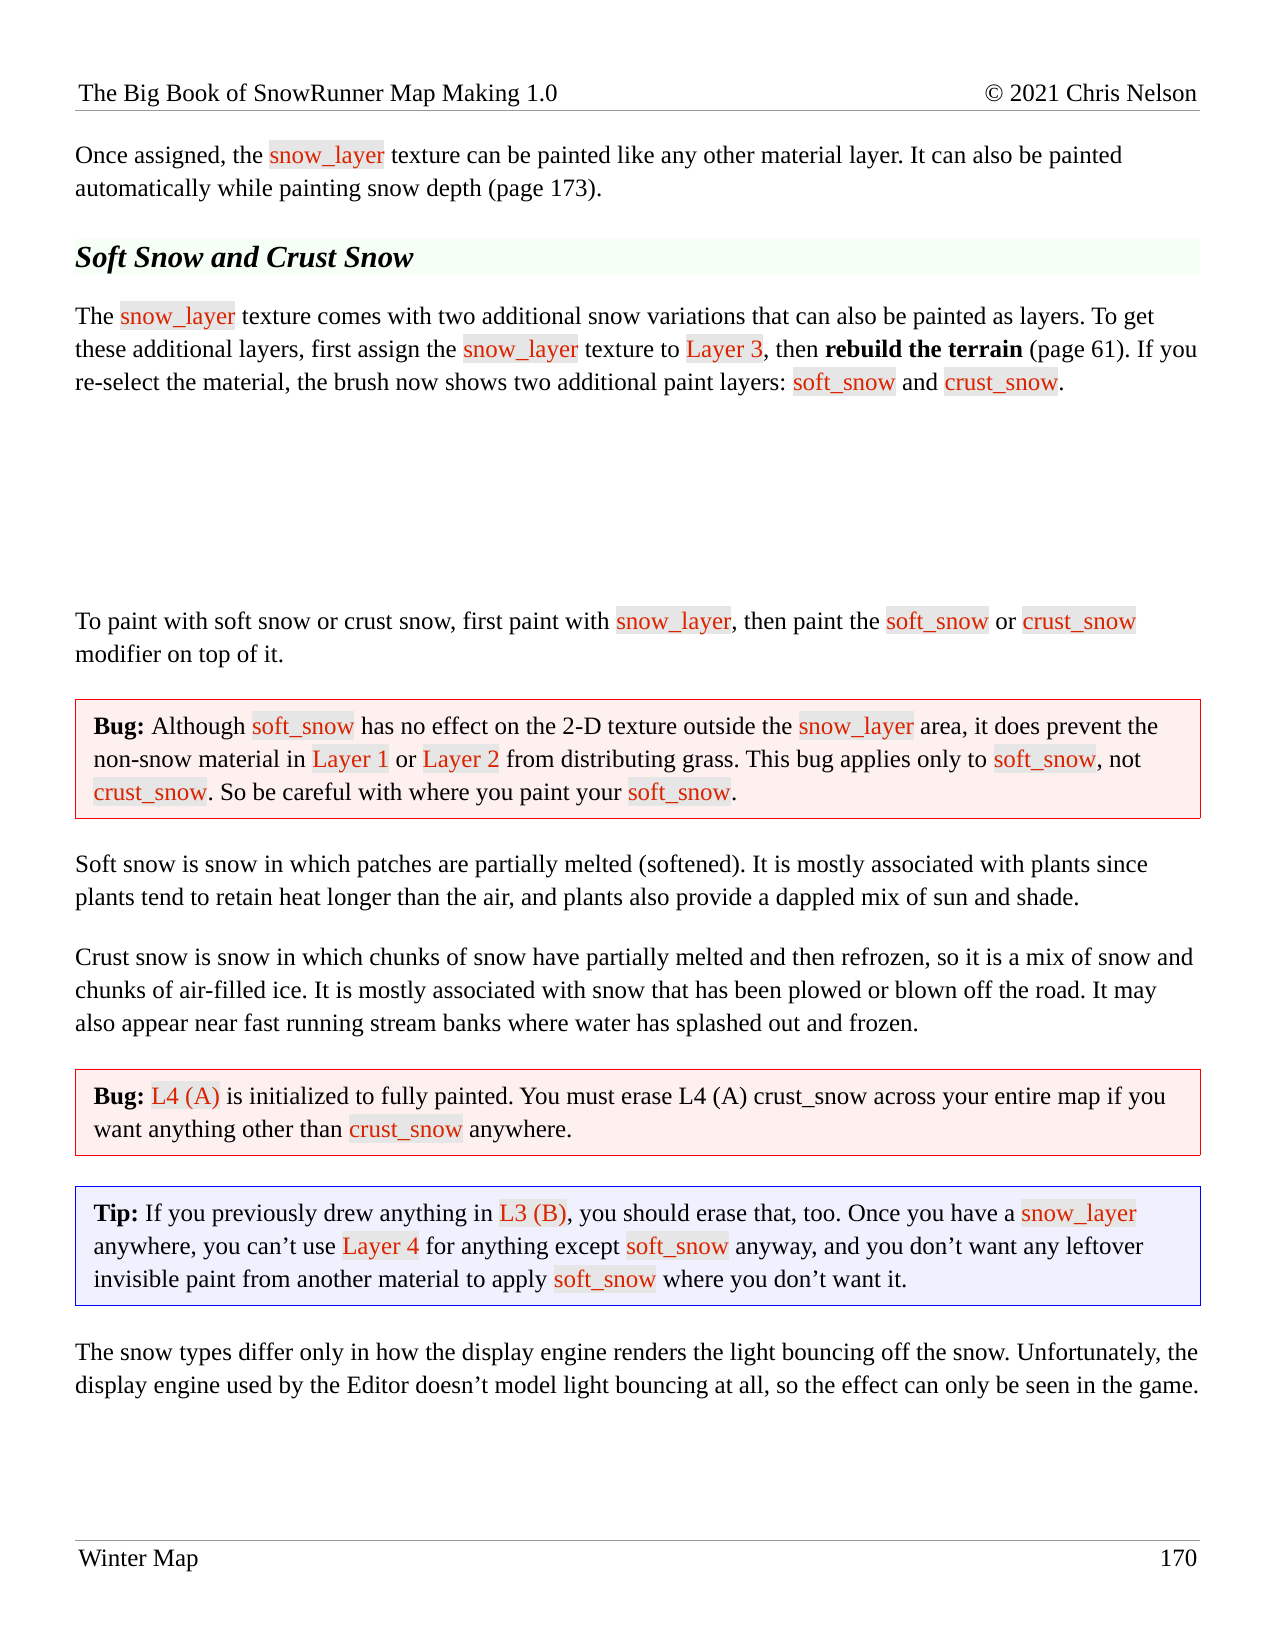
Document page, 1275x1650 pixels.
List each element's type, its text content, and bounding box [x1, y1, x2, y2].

list L4 (A) is initialized to fully painted. You must erase L4 (A) crust_snow across your entire map if you want anything other than crust_snow anywhere. [76, 1070, 1200, 1155]
text Once assigned, the snow_layer texture can be painted like any other material layer. It can also be painted automatically while painting snow depth (page 173). [75, 140, 1200, 202]
list If you previously drew anything in L3 (B), you should erase that, too. Once you have a snow_layer anywhere, you can’t use Layer 4 for anything except soft_snow anyway, and you don’t want any leftover invisible paint from another material to apply soft_snow where you don’t want it. [76, 1187, 1200, 1305]
text To paint with soft snow or crust snow, first paint with snow_layer, then paint the soft_snow or crust_snow modifier on top of it. [75, 606, 1200, 668]
text Crust snow is snow in which chunks of snow have partially melted and then refrozen, so it is a mix of snow and chunks of air-filled ice. It is mostly associated with snow that has been plowed or blown off the road. It may also appear near fast running stream banks where water has splashed out and frozen. [75, 942, 1200, 1037]
subtitle Soft Snow and Crust Snow [75, 239, 1200, 274]
text The snow types differ only in how the display engine renders the light bouncing off the snow. Unfortunately, the display engine used by the Editor doesn’t model light bouncing at all, so the effect can only be seen in the game. [75, 1337, 1200, 1398]
list Although soft_snow has no effect on the 2‑D texture outside the snow_layer area, it does prevent the non-snow material in Layer 1 or Layer 2 from distributing grass. This bug applies only to soft_snow, not crust_snow. So be careful with where you paint your soft_snow. [76, 700, 1200, 818]
text The snow_layer texture comes with two additional snow variations that can also be painted as layers. To get these additional layers, first assign the snow_layer texture to Layer 3, then rebuild the terrain (page 61). If you re-select the material, the brush now shows two additional paint layers: soft_snow and crust_snow. [75, 301, 1200, 396]
text Soft snow is snow in which patches are partially melted (softened). It is mostly associated with plants since plants tend to retain heat longer than the air, and plants also provide a dappled mix of sun and shade. [75, 849, 1200, 911]
